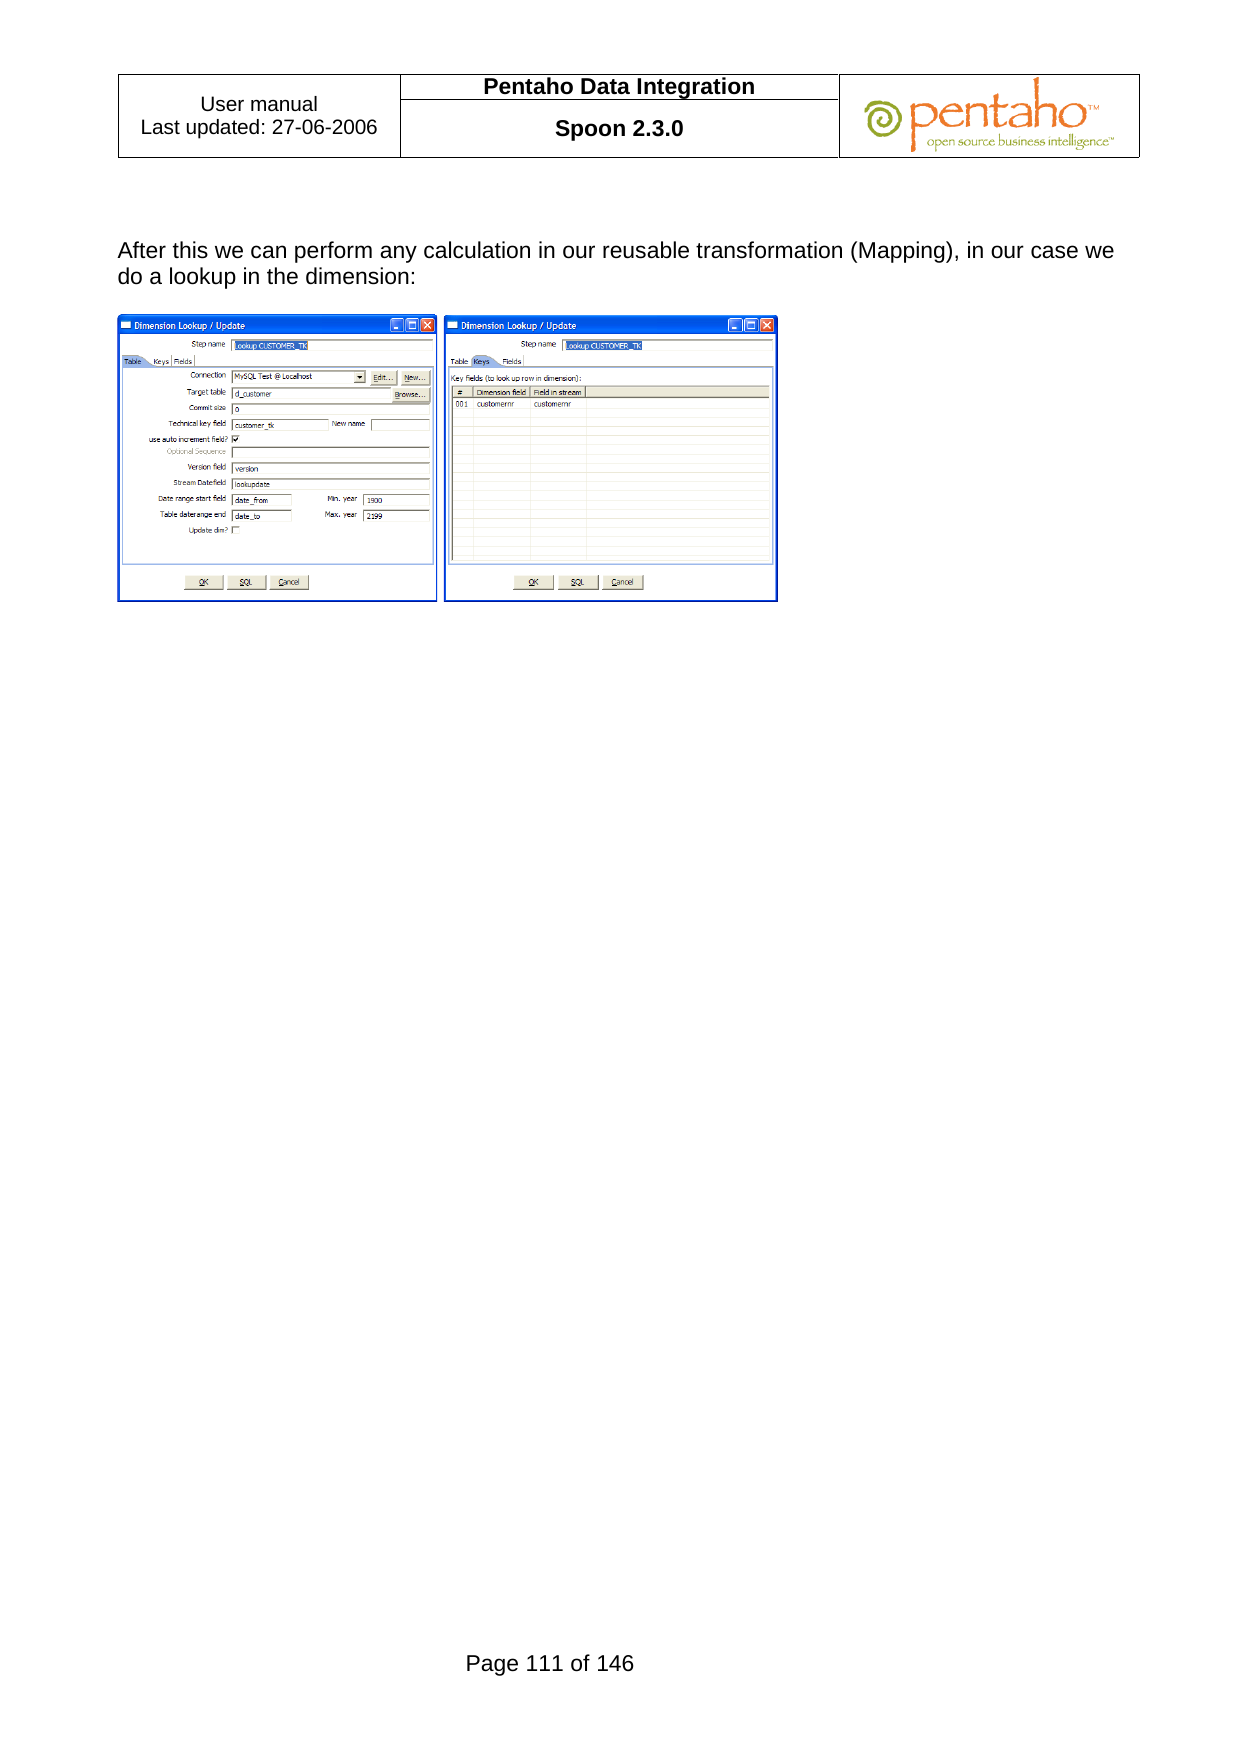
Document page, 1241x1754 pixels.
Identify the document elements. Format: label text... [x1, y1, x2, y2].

picture [443, 315, 778, 602]
text After this we can perform any calculation in our reusable transformation (Mapping), in our case we do a lookup in the dimension: [117, 238, 1137, 289]
picture [117, 314, 438, 602]
